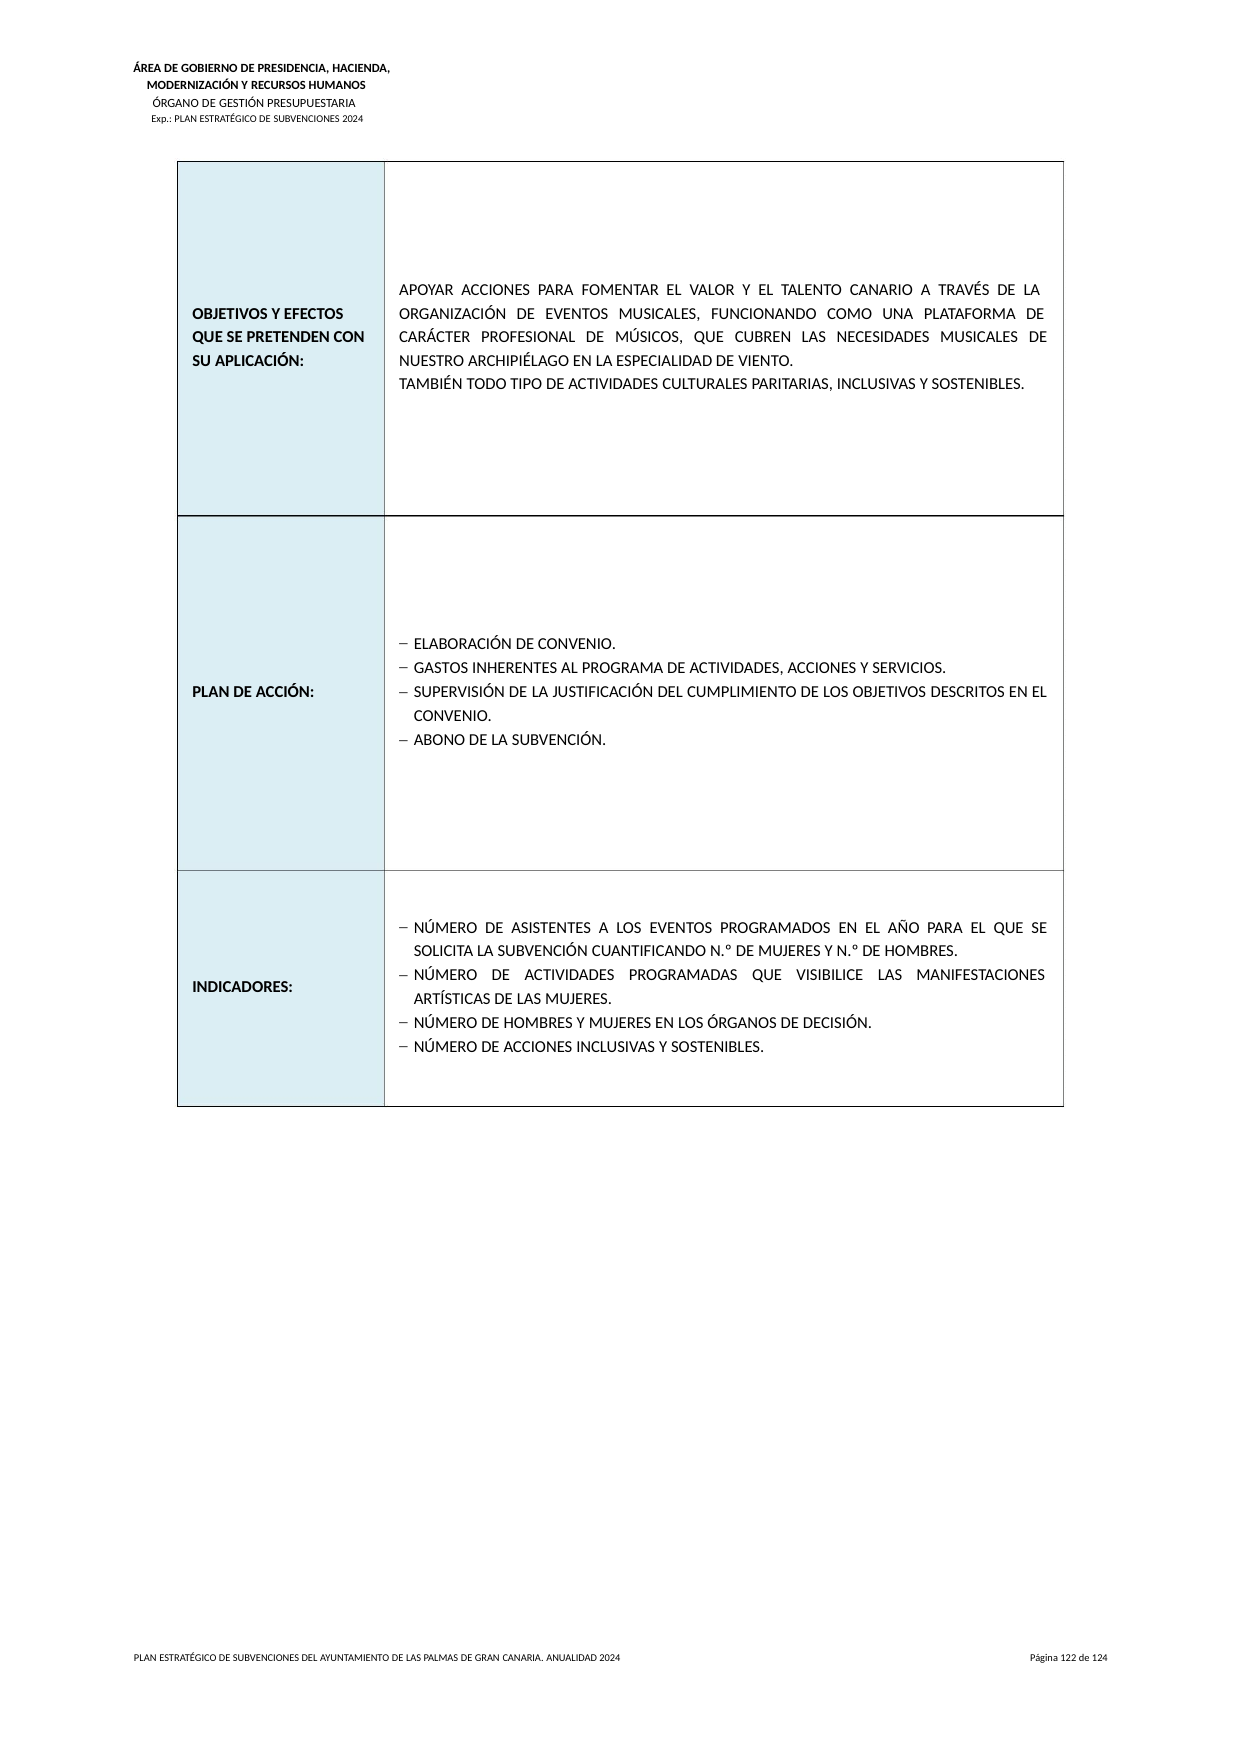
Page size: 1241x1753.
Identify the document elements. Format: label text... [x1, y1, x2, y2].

text ABONO DE LA SUBVENCIÓN. [413, 729, 631, 750]
text ARTÍSTICAS DE LAS MUJERES. [413, 988, 1073, 1008]
text ÓRGANO DE GESTIÓN PRESUPUESTARIA [152, 95, 415, 110]
text NÚMERO DE HOMBRES Y MUJERES EN LOS ÓRGANOS DE DECISIÓN. [413, 1012, 898, 1032]
text − [399, 916, 433, 937]
text PLAN ESTRATÉGICO DE SUBVENCIONES DEL AYUNTAMIENTO DE LAS PALMAS DE GRAN CANARIA. ANUALIDAD 2024 [134, 1652, 648, 1664]
text GASTOS INHERENTES AL PROGRAMA DE ACTIVIDADES, ACCIONES Y SERVICIOS. [413, 657, 972, 678]
text INDICADORES: [192, 976, 318, 997]
text TAMBIÉN TODO TIPO DE ACTIVIDADES CULTURALES PARITARIAS, INCLUSIVAS Y SOSTENIBLES. [399, 373, 1056, 393]
text OBJETIVOS Y EFECTOS [192, 303, 389, 323]
text Exp.: PLAN ESTRATÉGICO DE SUBVENCIONES 2024 [151, 112, 415, 125]
text ORGANIZACIÓN DE EVENTOS MUSICALES, FUNCIONANDO COMO UNA PLATAFORMA DE [399, 303, 1074, 323]
text − SUPERVISIÓN DE LA JUSTIFICACIÓN DEL CUMPLIMIENTO DE LOS OBJETIVOS DESCRITOS EN EL [399, 681, 1073, 702]
text CONVENIO. [413, 705, 517, 726]
text − [399, 1036, 413, 1056]
text QUE SE PRETENDEN CON [192, 326, 389, 347]
text − [399, 657, 413, 677]
text Página 122 de 124 [1030, 1652, 1123, 1664]
text NÚMERO DE ACCIONES INCLUSIVAS Y SOSTENIBLES. [413, 1036, 898, 1057]
text ELABORACIÓN DE CONVENIO. [413, 633, 972, 653]
text PLAN DE ACCIÓN: [192, 681, 339, 701]
text APOYAR ACCIONES PARA FOMENTAR EL VALOR Y EL TALENTO CANARIO A TRAVÉS DE LA [399, 279, 1074, 300]
text SOLICITA LA SUBVENCIÓN CUANTIFICANDO N.º DE MUJERES Y N.º DE HOMBRES. [413, 940, 1073, 961]
text − [399, 963, 433, 984]
text MODERNIZACIÓN Y RECURSOS HUMANOS [147, 77, 415, 93]
text NÚMERO DE ACTIVIDADES PROGRAMADAS QUE VISIBILICE LAS MANIFESTACIONES [413, 964, 1073, 985]
text SU APLICACIÓN: [192, 350, 389, 370]
text NUESTRO ARCHIPIÉLAGO EN LA ESPECIALIDAD DE VIENTO. [399, 350, 1074, 370]
text − [399, 728, 433, 749]
text − [399, 1011, 433, 1032]
picture [174, 158, 1066, 1109]
text − [399, 632, 433, 653]
text CARÁCTER PROFESIONAL DE MÚSICOS, QUE CUBREN LAS NECESIDADES MUSICALES DE [399, 326, 1074, 347]
text NÚMERO DE ASISTENTES A LOS EVENTOS PROGRAMADOS EN EL AÑO PARA EL QUE SE [413, 917, 1073, 937]
text ÁREA DE GOBIERNO DE PRESIDENCIA, HACIENDA, [133, 60, 415, 75]
